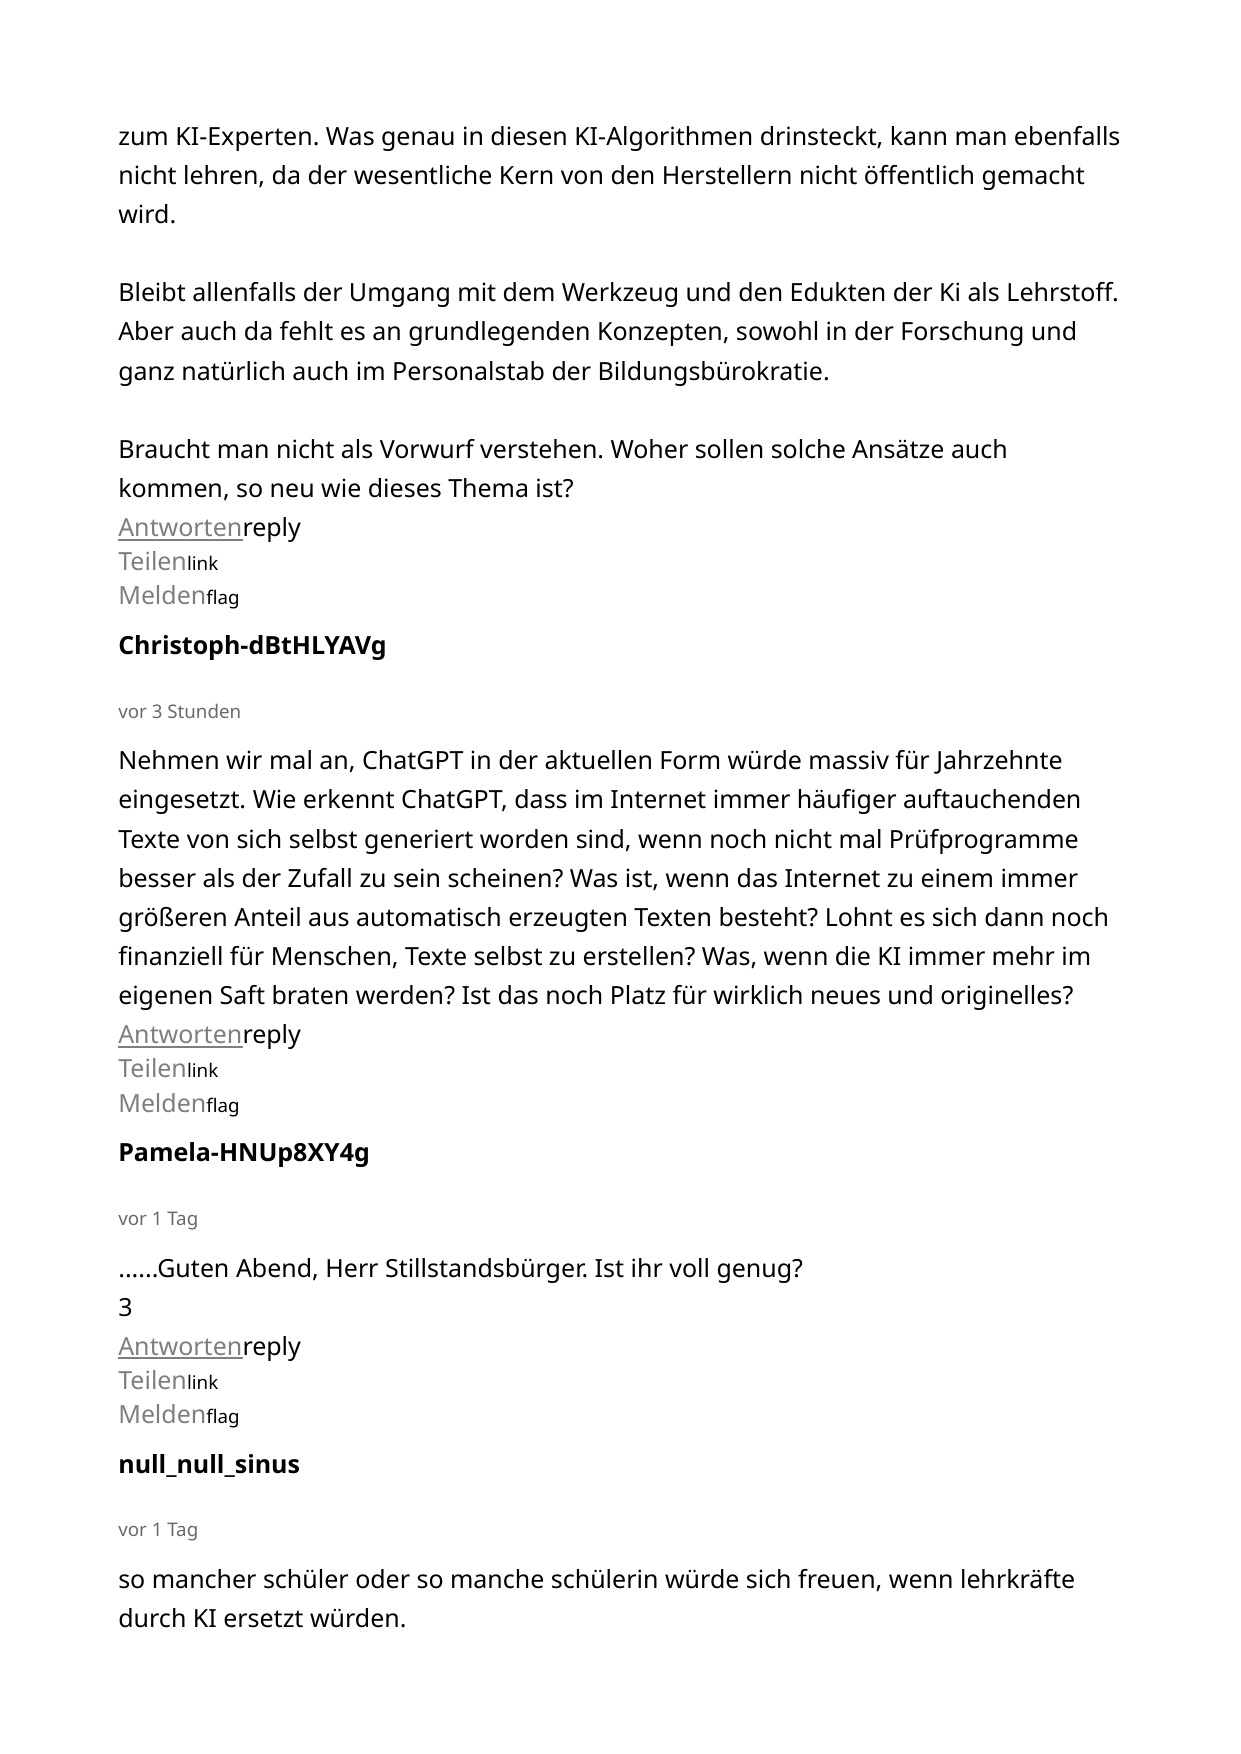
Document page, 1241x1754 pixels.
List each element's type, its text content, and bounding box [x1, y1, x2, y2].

text Teilenlink [118, 1051, 1122, 1085]
text vor 1 Tag [118, 1205, 1117, 1231]
text zum KI-Experten. Was genau in diesen KI-Algorithmen drinsteckt, kann man ebenfalls nicht lehren, da der wesentliche Kern von den Herstellern nicht öffentlich gemacht wird. Bleibt allenfalls der Umgang mit dem Werkzeug und den Edukten der Ki als Lehrstoff. Aber auch da fehlt es an grundlegenden Konzepten, sowohl in der Forschung und ganz natürlich auch im Personalstab der Bildungsbürokratie. Braucht man nicht als Vorwurf verstehen. Woher sollen solche Ansätze auch kommen, so neu wie dieses Thema ist? [118, 118, 1122, 505]
text Antwortenreply [118, 1328, 1122, 1363]
text vor 1 Tag [118, 1517, 1117, 1542]
text Christoph-dBtHLYAVg [118, 628, 1114, 662]
text so mancher schüler oder so manche schülerin würde sich freuen, wenn lehrkräfte durch KI ersetzt würden. [118, 1562, 1122, 1635]
text Meldenflag [118, 1397, 1122, 1431]
text null_null_sinus [118, 1446, 1114, 1480]
text Nehmen wir mal an, ChatGPT in der aktuellen Form würde massiv für Jahrzehnte eingesetzt. Wie erkennt ChatGPT, dass im Internet immer häufiger auftauchenden Texte von sich selbst generiert worden sind, wenn noch nicht mal Prüfprogramme besser als der Zufall zu sein scheinen? Was ist, wenn das Internet zu einem immer größeren Anteil aus automatisch erzeugten Texten besteht? Lohnt es sich dann noch finanziell für Menschen, Texte selbst zu erstellen? Was, wenn die KI immer mehr im eigenen Saft braten werden? Ist das noch Platz für wirklich neues und originelles? [118, 743, 1122, 1012]
text 3 [118, 1289, 1122, 1323]
text Pamela-HNUp8XY4g [118, 1135, 1114, 1169]
text Antwortenreply [118, 1017, 1122, 1051]
text Meldenflag [118, 1085, 1122, 1119]
text ......Guten Abend, Herr Stillstandsbürger. Ist ihr voll genug? [118, 1250, 1122, 1284]
text Meldenflag [118, 578, 1122, 612]
text Teilenlink [118, 1363, 1122, 1397]
text Teilenlink [118, 544, 1122, 578]
text Antwortenreply [118, 510, 1122, 544]
text vor 3 Stunden [118, 698, 1117, 723]
